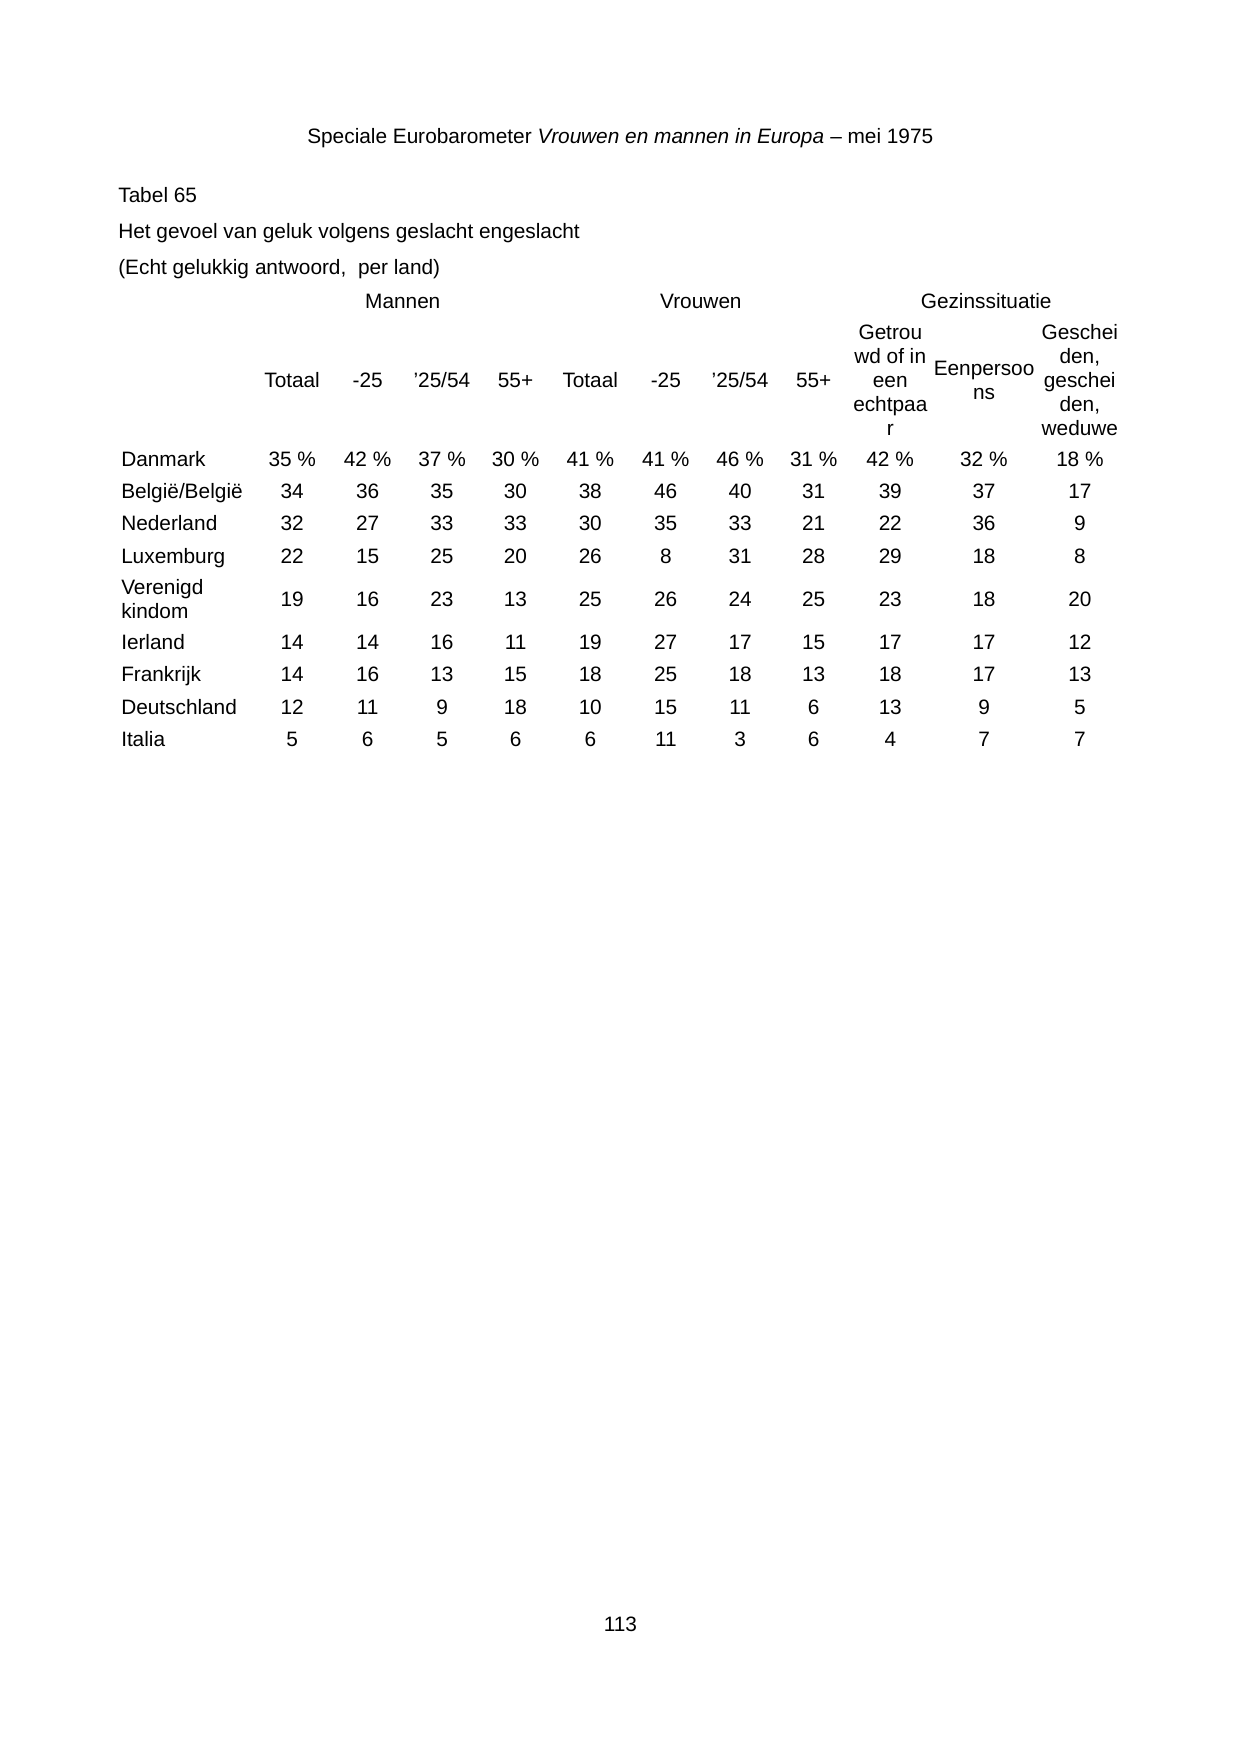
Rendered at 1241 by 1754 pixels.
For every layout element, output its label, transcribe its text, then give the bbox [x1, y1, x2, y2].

table_cell -25 [330, 317, 404, 442]
table_cell 18 [850, 658, 930, 690]
table_cell Gescheiden, gescheiden, weduwe [1037, 317, 1122, 442]
table_cell Totaal [552, 317, 628, 442]
table_cell 11 [479, 626, 552, 658]
table_cell 27 [330, 507, 404, 539]
table_cell 17 [930, 658, 1037, 690]
table_cell 3 [703, 723, 777, 755]
table_cell 22 [850, 507, 930, 539]
table_cell 4 [850, 723, 930, 755]
table_cell 33 [479, 507, 552, 539]
table_cell 30 [479, 475, 552, 507]
table_cell 16 [330, 658, 404, 690]
table_cell 14 [254, 626, 330, 658]
table_cell Italia [118, 723, 253, 755]
table_cell 27 [629, 626, 702, 658]
table_cell 46 % [703, 442, 777, 475]
table_cell 10 [552, 690, 628, 723]
table_cell 20 [1037, 572, 1122, 626]
text Het gevoel van geluk volgens geslacht engeslacht [118, 219, 1122, 243]
table_cell 11 [703, 690, 777, 723]
table_cell 42 % [330, 442, 404, 475]
table_cell 15 [479, 658, 552, 690]
table_cell 18 [930, 572, 1037, 626]
table_cell 9 [404, 690, 479, 723]
table_cell 17 [930, 626, 1037, 658]
table_cell 17 [850, 626, 930, 658]
table_cell 41 % [629, 442, 702, 475]
table_cell 5 [404, 723, 479, 755]
table_cell 18 [552, 658, 628, 690]
table_header Vrouwen [552, 284, 850, 317]
table_cell 25 [404, 540, 479, 572]
table_cell 30 [552, 507, 628, 539]
table_cell 31 % [777, 442, 850, 475]
table_cell 20 [479, 540, 552, 572]
table_cell 18 % [1037, 442, 1122, 475]
table_cell 11 [629, 723, 702, 755]
table_cell 14 [330, 626, 404, 658]
table_cell 8 [1037, 540, 1122, 572]
table_cell ’25/54 [404, 317, 479, 442]
table_cell Eenpersoons [930, 317, 1037, 442]
table_cell 34 [254, 475, 330, 507]
table_cell 22 [254, 540, 330, 572]
table_cell 29 [850, 540, 930, 572]
table_cell 41 % [552, 442, 628, 475]
table_cell 30 % [479, 442, 552, 475]
table_cell Frankrijk [118, 658, 253, 690]
text (Echt gelukkig antwoord, per land) [118, 254, 1122, 278]
table_cell 11 [330, 690, 404, 723]
table_cell 36 [330, 475, 404, 507]
table_cell 18 [930, 540, 1037, 572]
table_cell Deutschland [118, 690, 253, 723]
table_cell 5 [254, 723, 330, 755]
table_cell 32 [254, 507, 330, 539]
table_cell Ierland [118, 626, 253, 658]
table_cell 46 [629, 475, 702, 507]
table_cell 35 [404, 475, 479, 507]
table_cell 5 [1037, 690, 1122, 723]
table_cell België/België [118, 475, 253, 507]
table_cell 16 [404, 626, 479, 658]
table_cell Luxemburg [118, 540, 253, 572]
table_cell 25 [629, 658, 702, 690]
table_cell 8 [629, 540, 702, 572]
table_cell 35 % [254, 442, 330, 475]
table_cell 14 [254, 658, 330, 690]
table_cell 15 [629, 690, 702, 723]
table_cell 28 [777, 540, 850, 572]
table_cell 7 [930, 723, 1037, 755]
table_cell 23 [404, 572, 479, 626]
table_cell 31 [777, 475, 850, 507]
table_cell 42 % [850, 442, 930, 475]
table_cell 38 [552, 475, 628, 507]
table_cell 6 [552, 723, 628, 755]
table_cell 13 [1037, 658, 1122, 690]
table_cell 26 [629, 572, 702, 626]
table_header Mannen [254, 284, 552, 317]
table_cell 13 [777, 658, 850, 690]
table_cell 6 [777, 690, 850, 723]
table_cell Verenigd kindom [118, 572, 253, 626]
table_cell 26 [552, 540, 628, 572]
table_cell ’25/54 [703, 317, 777, 442]
table_cell 7 [1037, 723, 1122, 755]
table_cell 17 [703, 626, 777, 658]
table_cell -25 [629, 317, 702, 442]
table_cell Danmark [118, 442, 253, 475]
table_cell 13 [479, 572, 552, 626]
table_cell 24 [703, 572, 777, 626]
table_cell 13 [850, 690, 930, 723]
table_cell 12 [1037, 626, 1122, 658]
table_cell 13 [404, 658, 479, 690]
table_cell Nederland [118, 507, 253, 539]
table_cell 40 [703, 475, 777, 507]
table_cell 15 [777, 626, 850, 658]
table_cell 16 [330, 572, 404, 626]
table_cell 19 [254, 572, 330, 626]
table_cell 18 [703, 658, 777, 690]
table_cell 55+ [479, 317, 552, 442]
table_cell Getrouwd of in een echtpaar [850, 317, 930, 442]
table_cell 36 [930, 507, 1037, 539]
table_cell [118, 317, 253, 442]
table_cell Totaal [254, 317, 330, 442]
table_cell 6 [479, 723, 552, 755]
table_cell 31 [703, 540, 777, 572]
table_cell 17 [1037, 475, 1122, 507]
table_header [118, 284, 253, 317]
table_cell 37 [930, 475, 1037, 507]
table_cell 21 [777, 507, 850, 539]
table_cell 9 [930, 690, 1037, 723]
table_cell 12 [254, 690, 330, 723]
table_cell 37 % [404, 442, 479, 475]
table_cell 33 [404, 507, 479, 539]
table_cell 55+ [777, 317, 850, 442]
table_cell 25 [552, 572, 628, 626]
table_cell 6 [330, 723, 404, 755]
table_cell 15 [330, 540, 404, 572]
table_cell 23 [850, 572, 930, 626]
table_cell 6 [777, 723, 850, 755]
table_cell 39 [850, 475, 930, 507]
table_cell 9 [1037, 507, 1122, 539]
table_header Gezinssituatie [850, 284, 1122, 317]
text Tabel 65 [118, 183, 1122, 207]
table_cell 19 [552, 626, 628, 658]
table_cell 35 [629, 507, 702, 539]
table_cell 18 [479, 690, 552, 723]
table_cell 25 [777, 572, 850, 626]
table_cell 32 % [930, 442, 1037, 475]
table_cell 33 [703, 507, 777, 539]
